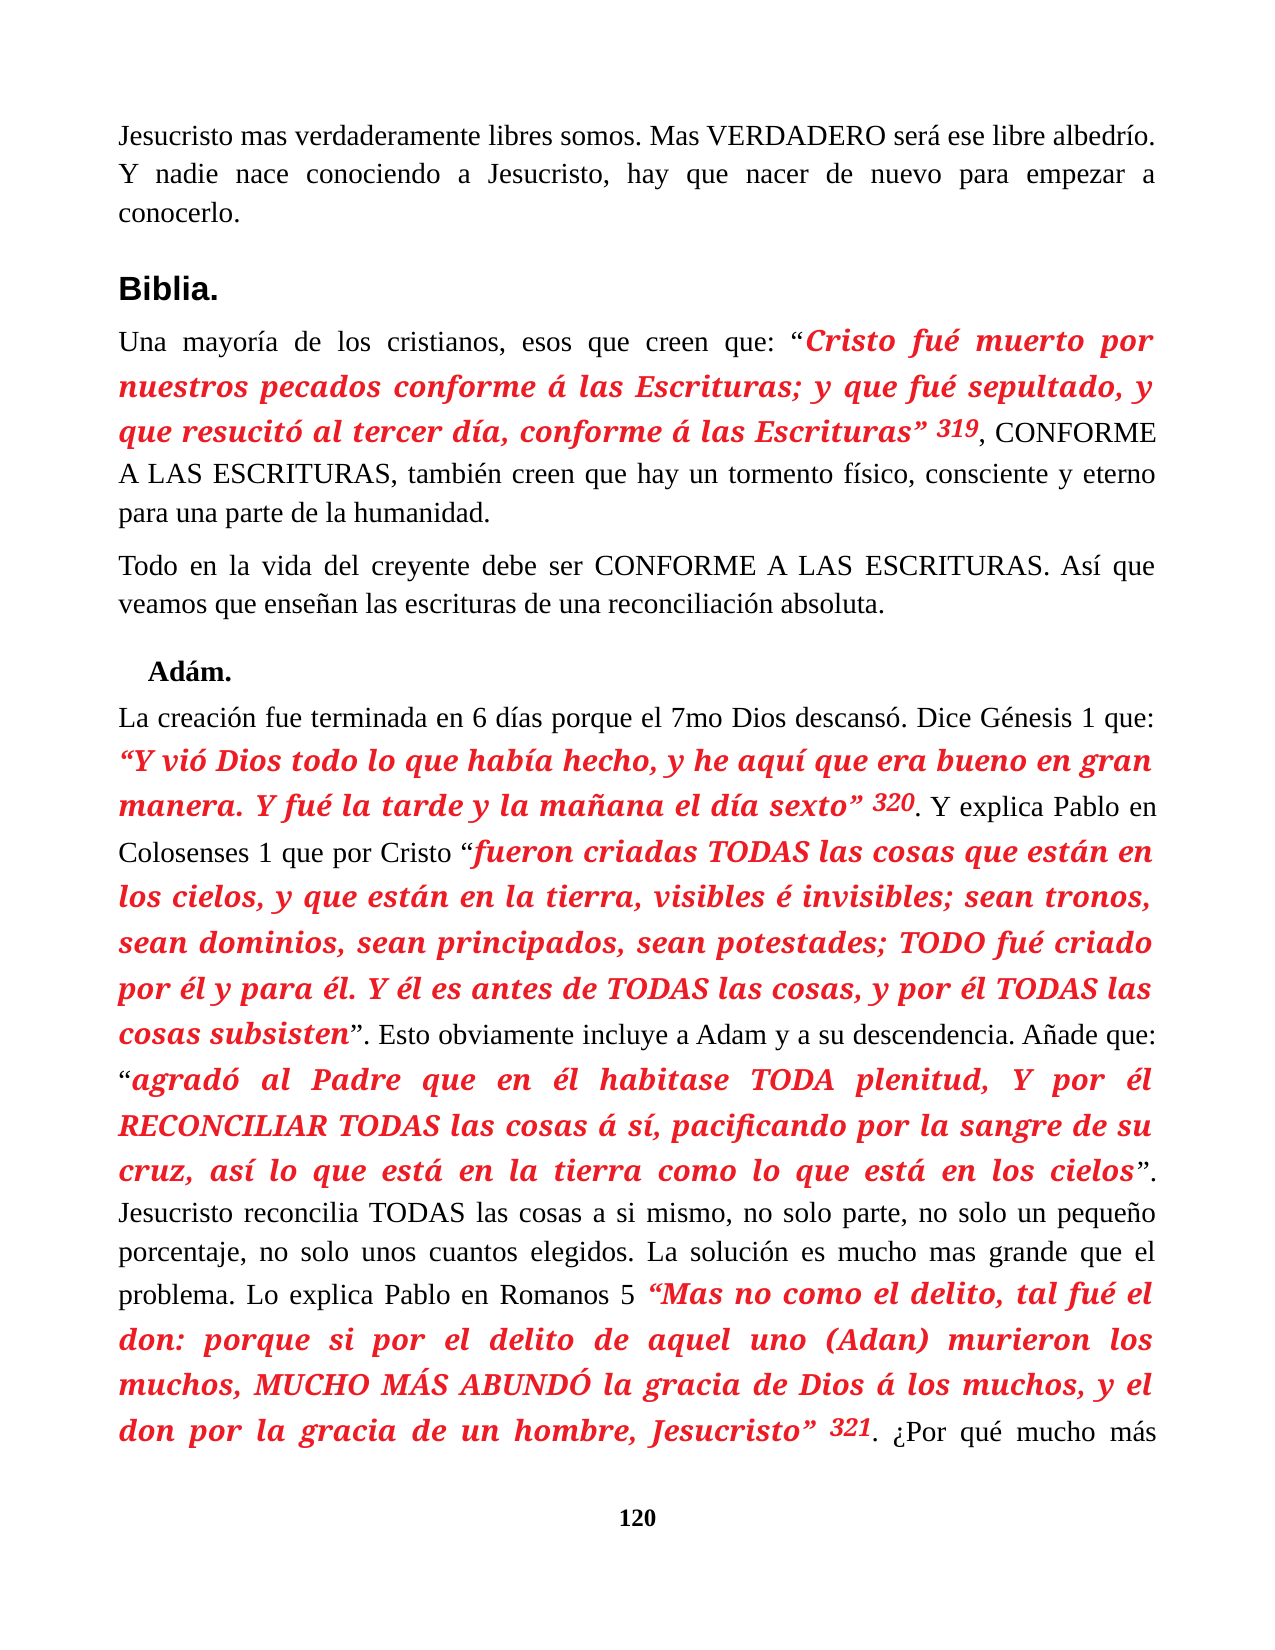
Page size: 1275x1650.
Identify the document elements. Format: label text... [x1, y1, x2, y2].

subtitle Biblia. [118, 269, 1157, 308]
text La creación fue terminada en 6 días porque el 7mo Dios descansó. Dice Génesis 1 que: “Y vió Dios todo lo que había hecho, y he aquí que era bueno en gran manera. Y fué la tarde y la mañana el día sexto” . Y explica Pablo en Colosenses 1 que por Cristo “fueron criadas TODAS las cosas que están en los cielos, y que están en la tierra, visibles é invisibles; sean tronos, sean dominios, sean principados, sean potestades; TODO fué criado por él y para él. Y él es antes de TODAS las cosas, y por él TODAS las cosas subsisten”. Esto obviamente incluye a Adam y a su descendencia. Añade que: “agradó al Padre que en él habitase TODA plenitud, Y por él RECONCILIAR TODAS las cosas á sí, pacificando por la sangre de su cruz, así lo que está en la tierra como lo que está en los cielos”. Jesucristo reconcilia TODAS las cosas a si mismo, no solo parte, no solo un pequeño porcentaje, no solo unos cuantos elegidos. La solución es mucho mas grande que el problema. Lo explica Pablo en Romanos 5 “Mas no como el delito, tal fué el don: porque si por el delito de aquel uno (Adan) murieron los muchos, MUCHO MÁS ABUNDÓ la gracia de Dios á los muchos, y el don por la gracia de un hombre, Jesucristo” . ¿Por qué mucho más [118, 700, 1157, 1450]
text Una mayoría de los cristianos, esos que creen que: “Cristo fué muerto por nuestros pecados conforme á las Escrituras; y que fué sepultado, y que resucitó al tercer día, conforme á las Escrituras” , CONFORME A LAS ESCRITURAS, también creen que hay un tormento físico, consciente y eterno para una parte de la humanidad. [118, 320, 1157, 528]
subtitle Adám. [148, 654, 1157, 688]
text Jesucristo mas verdaderamente libres somos. Mas VERDADERO será ese libre albedrío. Y nadie nace conociendo a Jesucristo, hay que nacer de nuevo para empezar a conocerlo. [118, 118, 1157, 229]
text Todo en la vida del creyente debe ser CONFORME A LAS ESCRITURAS. Así que veamos que enseñan las escrituras de una reconciliación absoluta. [118, 548, 1157, 620]
